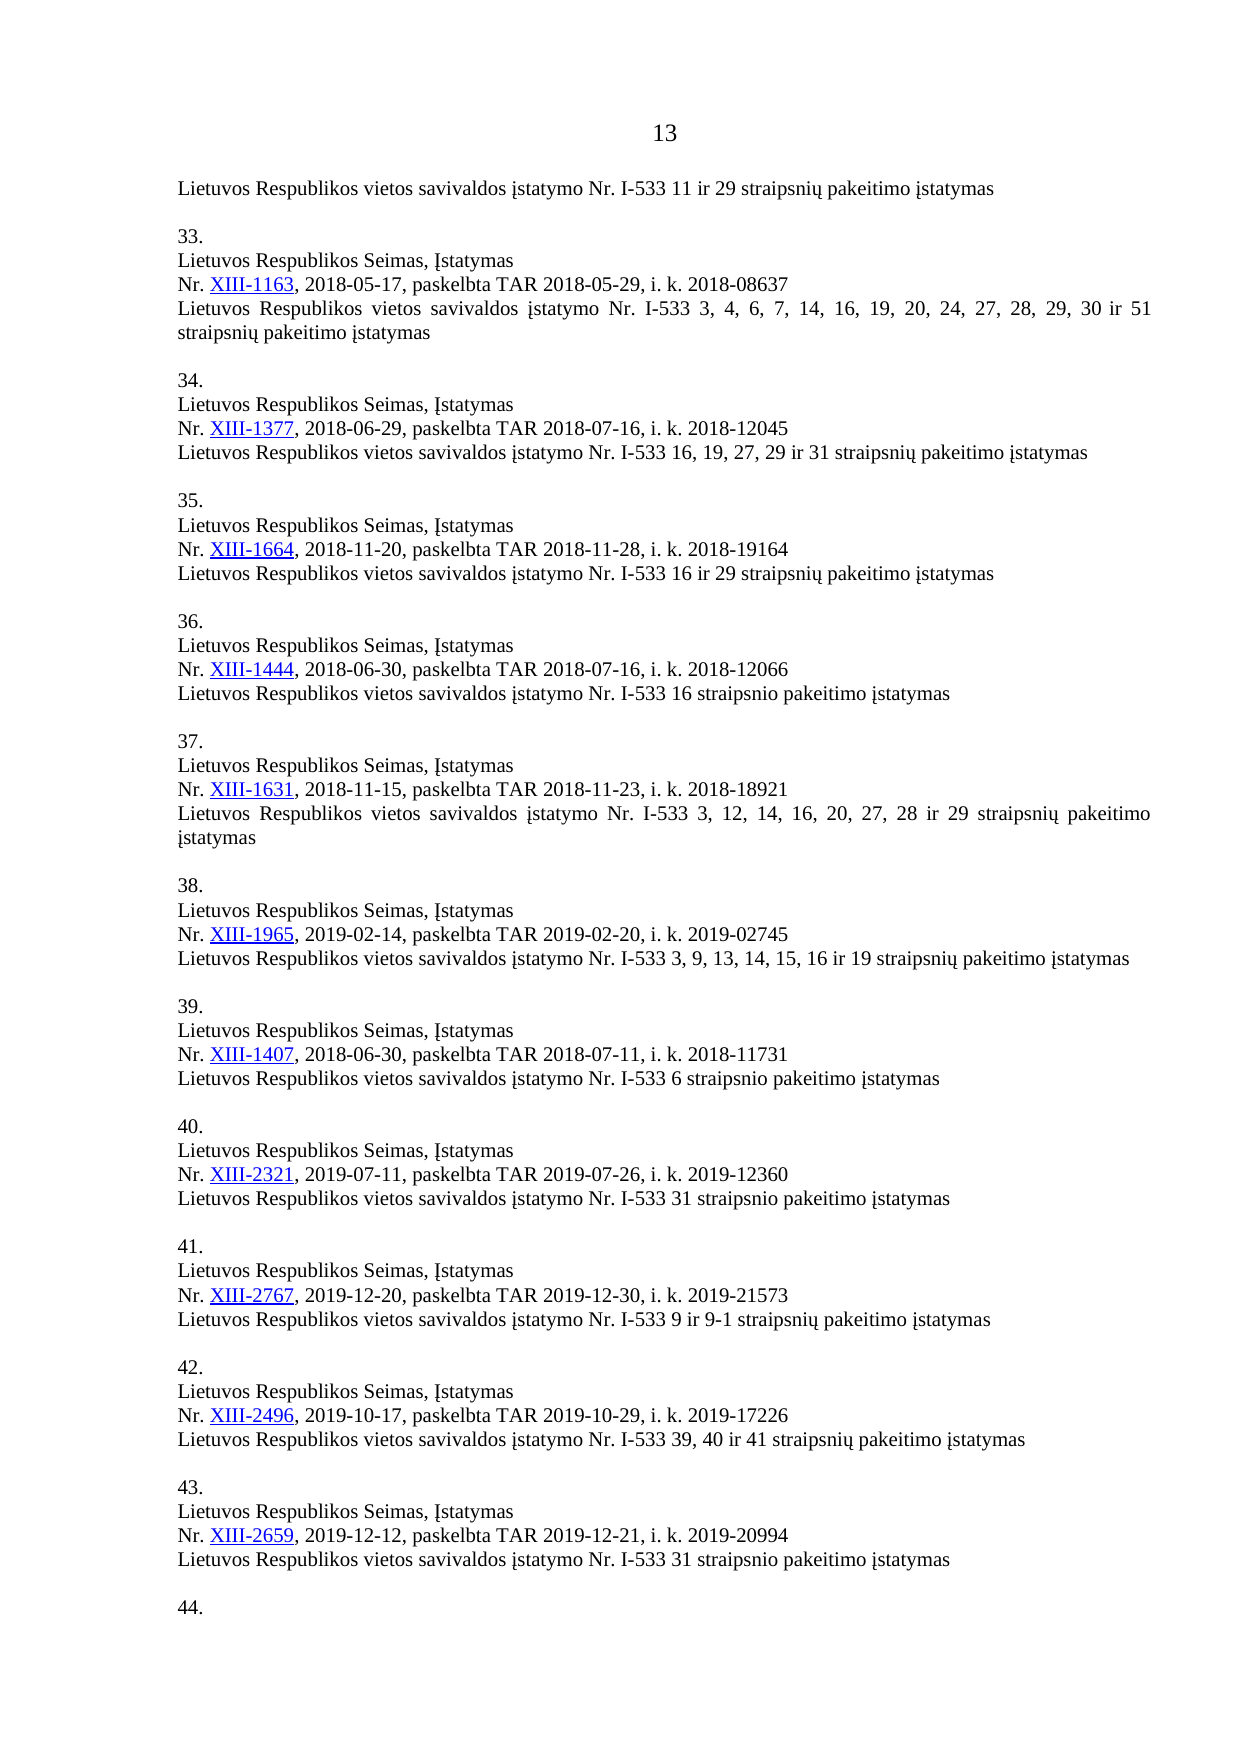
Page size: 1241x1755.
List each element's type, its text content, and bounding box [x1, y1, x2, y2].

text Lietuvos Respublikos vietos savivaldos įstatymo Nr. I-533 16 straipsnio pakeitimo įstatymas [177, 681, 1152, 705]
text Lietuvos Respublikos vietos savivaldos įstatymo Nr. I-533 9 ir 9-1 straipsnių pakeitimo įstatymas [177, 1307, 1152, 1331]
text 35. [177, 488, 1152, 512]
text Lietuvos Respublikos Seimas, Įstatymas [177, 392, 1152, 416]
text Nr. XIII-1631, 2018-11-15, paskelbta TAR 2018-11-23, i. k. 2018-18921 [177, 777, 1152, 801]
text Lietuvos Respublikos vietos savivaldos įstatymo Nr. I-533 6 straipsnio pakeitimo įstatymas [177, 1066, 1152, 1090]
text Nr. XIII-1377, 2018-06-29, paskelbta TAR 2018-07-16, i. k. 2018-12045 [177, 416, 1152, 440]
text Lietuvos Respublikos Seimas, Įstatymas [177, 1258, 1152, 1282]
text Nr. XIII-2659, 2019-12-12, paskelbta TAR 2019-12-21, i. k. 2019-20994 [177, 1523, 1152, 1547]
text 36. [177, 609, 1152, 633]
text Lietuvos Respublikos Seimas, Įstatymas [177, 1018, 1152, 1042]
text Lietuvos Respublikos vietos savivaldos įstatymo Nr. I-533 31 straipsnio pakeitimo įstatymas [177, 1547, 1152, 1571]
text Lietuvos Respublikos vietos savivaldos įstatymo Nr. I-533 31 straipsnio pakeitimo įstatymas [177, 1186, 1152, 1210]
text 33. [177, 224, 1152, 248]
text Lietuvos Respublikos Seimas, Įstatymas [177, 248, 1152, 272]
text 37. [177, 729, 1152, 753]
text Lietuvos Respublikos vietos savivaldos įstatymo Nr. I-533 3, 12, 14, 16, 20, 27, 28 ir 29 straipsnių pakeitimo įstatymas [177, 801, 1152, 849]
text 38. [177, 873, 1152, 897]
text Nr. XIII-1407, 2018-06-30, paskelbta TAR 2018-07-11, i. k. 2018-11731 [177, 1042, 1152, 1066]
text 39. [177, 994, 1152, 1018]
text Lietuvos Respublikos vietos savivaldos įstatymo Nr. I-533 11 ir 29 straipsnių pakeitimo įstatymas [177, 176, 1152, 200]
text 43. [177, 1475, 1152, 1499]
text 42. [177, 1355, 1152, 1379]
text Nr. XIII-2496, 2019-10-17, paskelbta TAR 2019-10-29, i. k. 2019-17226 [177, 1403, 1152, 1427]
text Lietuvos Respublikos Seimas, Įstatymas [177, 1138, 1152, 1162]
text Nr. XIII-1163, 2018-05-17, paskelbta TAR 2018-05-29, i. k. 2018-08637 [177, 272, 1152, 296]
text Nr. XIII-1444, 2018-06-30, paskelbta TAR 2018-07-16, i. k. 2018-12066 [177, 657, 1152, 681]
text Nr. XIII-2767, 2019-12-20, paskelbta TAR 2019-12-30, i. k. 2019-21573 [177, 1282, 1152, 1307]
text Lietuvos Respublikos Seimas, Įstatymas [177, 1379, 1152, 1403]
text Lietuvos Respublikos Seimas, Įstatymas [177, 753, 1152, 777]
text 34. [177, 368, 1152, 392]
text Lietuvos Respublikos vietos savivaldos įstatymo Nr. I-533 39, 40 ir 41 straipsnių pakeitimo įstatymas [177, 1427, 1152, 1451]
text Nr. XIII-1965, 2019-02-14, paskelbta TAR 2019-02-20, i. k. 2019-02745 [177, 922, 1152, 946]
text Lietuvos Respublikos vietos savivaldos įstatymo Nr. I-533 3, 4, 6, 7, 14, 16, 19, 20, 24, 27, 28, 29, 30 ir 51 straipsnių pakeitimo įstatymas [177, 296, 1152, 344]
text Lietuvos Respublikos vietos savivaldos įstatymo Nr. I-533 16, 19, 27, 29 ir 31 straipsnių pakeitimo įstatymas [177, 440, 1152, 464]
text 41. [177, 1234, 1152, 1258]
text Lietuvos Respublikos Seimas, Įstatymas [177, 1499, 1152, 1523]
text Nr. XIII-1664, 2018-11-20, paskelbta TAR 2018-11-28, i. k. 2018-19164 [177, 537, 1152, 561]
text Lietuvos Respublikos Seimas, Įstatymas [177, 512, 1152, 537]
text 44. [177, 1595, 1152, 1619]
text Lietuvos Respublikos vietos savivaldos įstatymo Nr. I-533 3, 9, 13, 14, 15, 16 ir 19 straipsnių pakeitimo įstatymas [177, 946, 1152, 970]
text Lietuvos Respublikos Seimas, Įstatymas [177, 633, 1152, 657]
text Nr. XIII-2321, 2019-07-11, paskelbta TAR 2019-07-26, i. k. 2019-12360 [177, 1162, 1152, 1186]
text Lietuvos Respublikos vietos savivaldos įstatymo Nr. I-533 16 ir 29 straipsnių pakeitimo įstatymas [177, 561, 1152, 585]
text 40. [177, 1114, 1152, 1138]
text Lietuvos Respublikos Seimas, Įstatymas [177, 897, 1152, 922]
